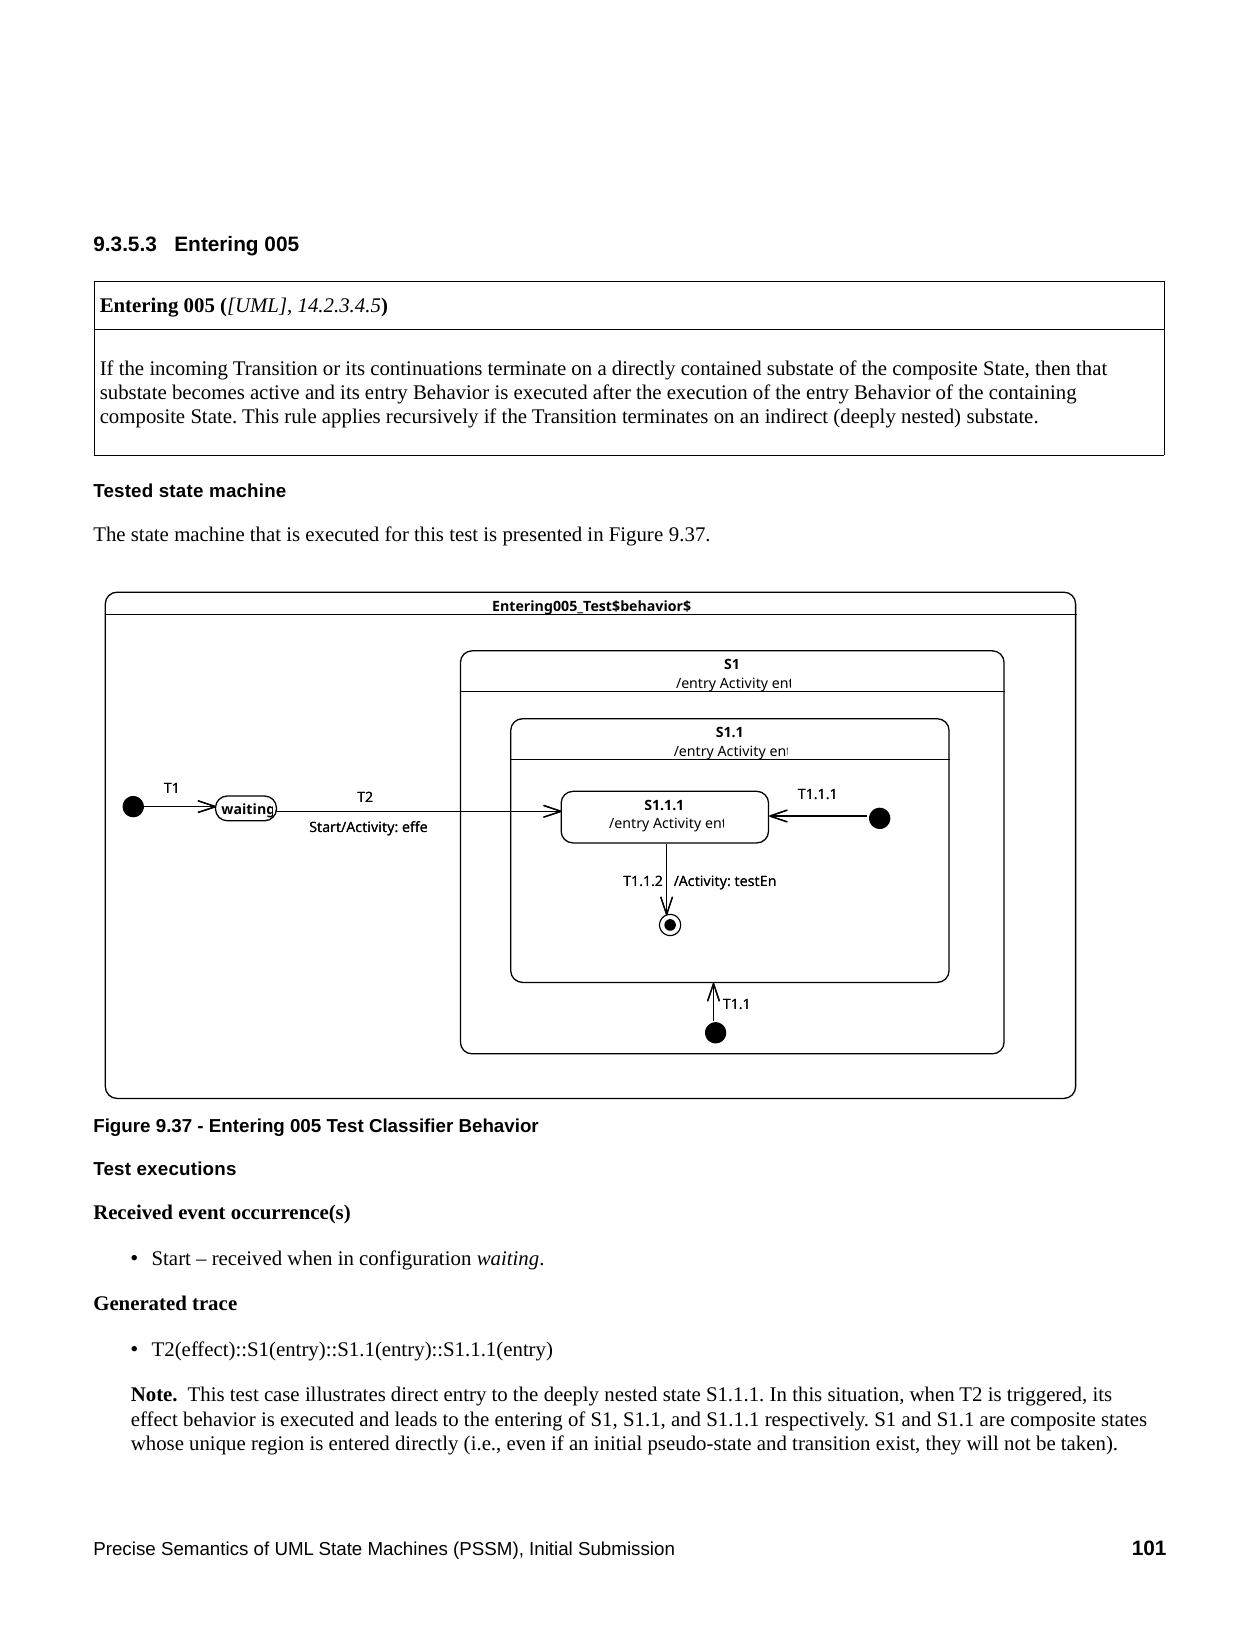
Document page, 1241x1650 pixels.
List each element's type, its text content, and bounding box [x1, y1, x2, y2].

subtitle Tested state machine [93, 480, 1164, 501]
subtitle Entering 005 [93, 231, 1164, 256]
list T2(effect)::S1(entry)::S1.1(entry)::S1.1.1(entry) [131, 1336, 1164, 1361]
table_cell If the incoming Transition or its continuations terminate on a directly contained substate of the composite State, then that substate becomes active and its entry Behavior is executed after the execution of the entry Behavior of the containing composite State. This rule applies recursively if the Transition terminates on an indirect (deeply nested) substate. [95, 330, 1164, 454]
text Note. This test case illustrates direct entry to the deeply nested state S1.1.1. In this situation, when T2 is triggered, its effect behavior is executed and leads to the entering of S1, S1.1, and S1.1.1 respectively. S1 and S1.1 are composite states whose unique region is entered directly (i.e., even if an initial pseudo-state and transition exist, they will not be taken). [131, 1382, 1164, 1454]
subtitle Test executions [93, 567, 1164, 1179]
text Received event occurrence(s) [93, 1200, 1164, 1224]
text Generated trace [93, 1291, 1164, 1315]
table_header Entering 005 ([UML], 14.2.3.4.5) [95, 282, 1164, 329]
text The state machine that is executed for this test is presented in Figure 9.37. [93, 522, 1164, 546]
list Start – received when in configuration waiting. [131, 1245, 1164, 1270]
text Figure 9.37 - Entering 005 Test Classifier Behavior [93, 580, 1089, 1137]
